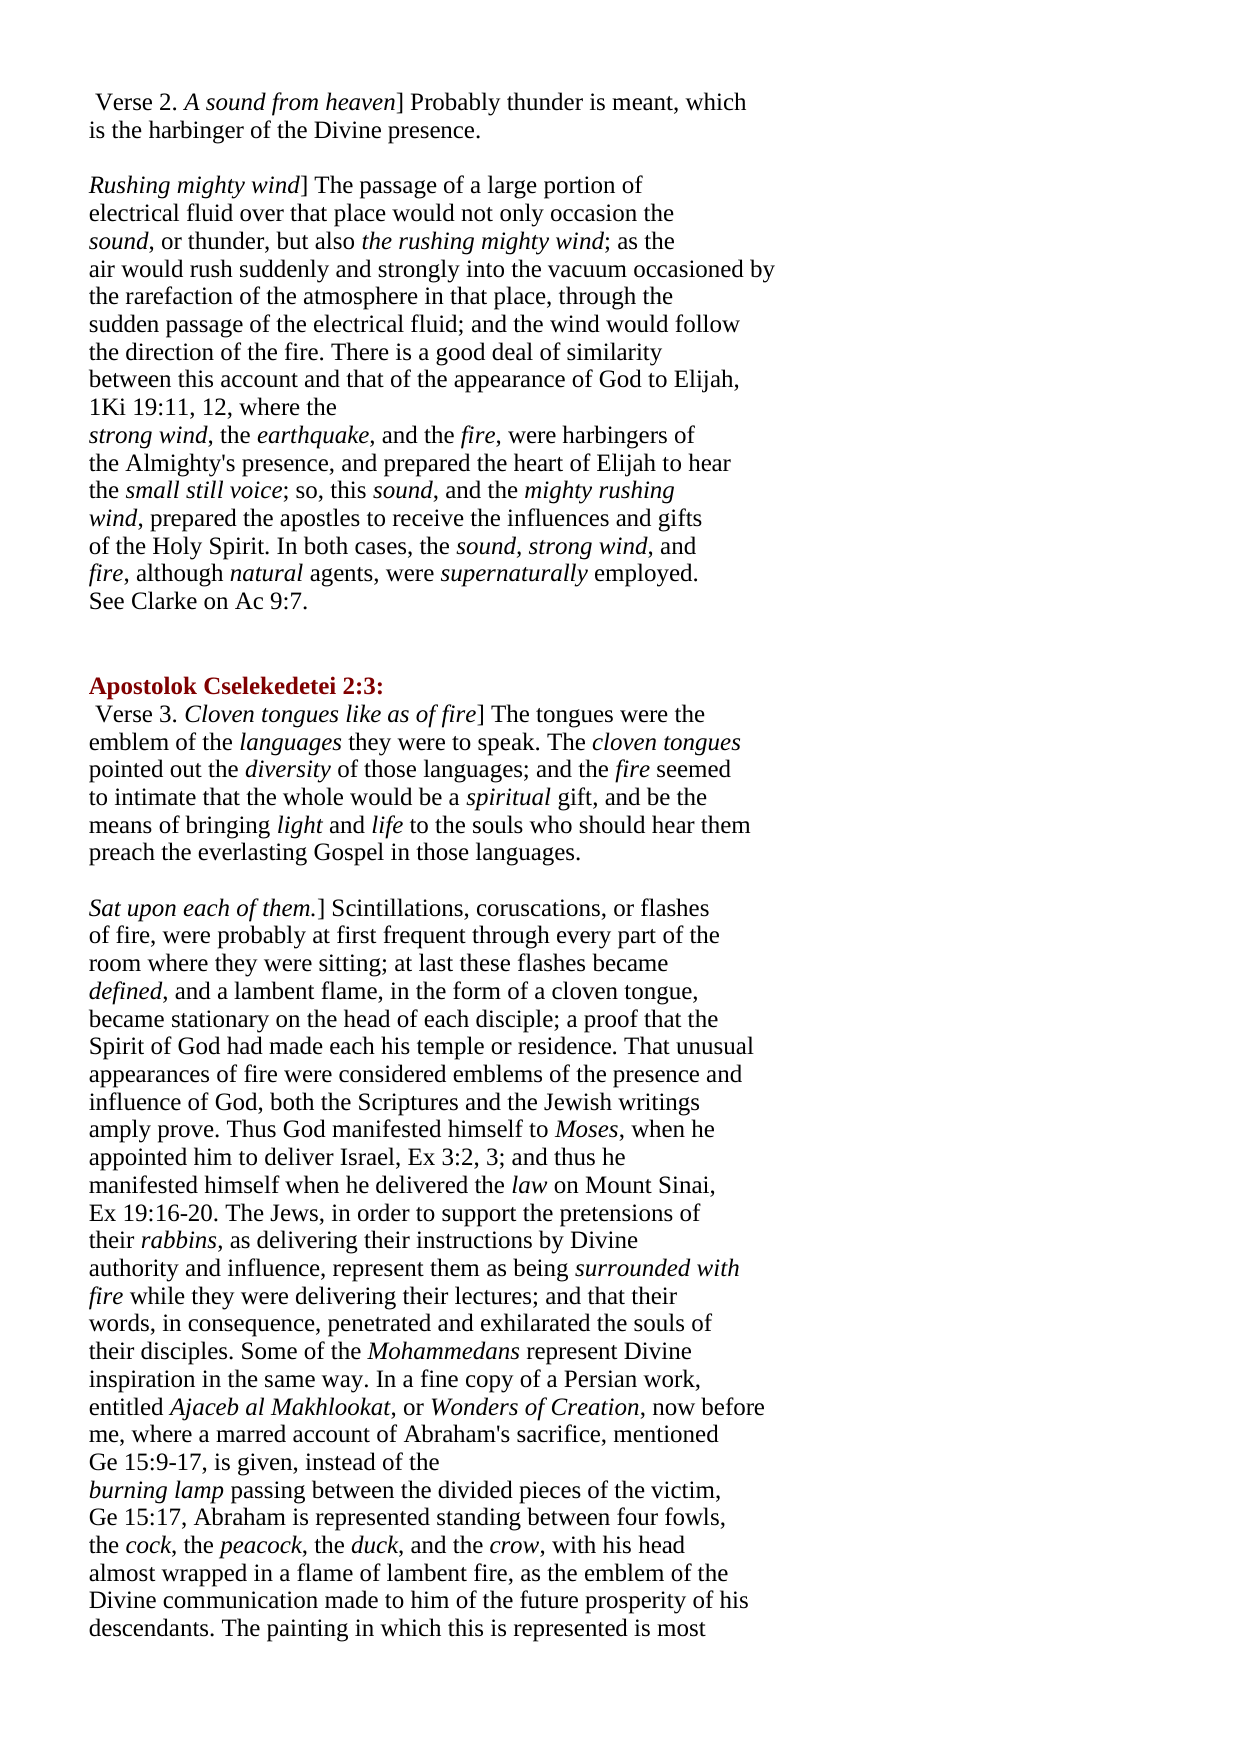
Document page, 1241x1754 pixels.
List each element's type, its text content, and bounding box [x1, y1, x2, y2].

text Apostolok Cselekedetei 2:3: [88, 672, 1152, 700]
text Verse 3. Cloven tongues like as of fire] The tongues were the emblem of the languages they were to speak. The cloven tongues pointed out the diversity of those languages; and the fire seemed to intimate that the whole would be a spiritual gift, and be the means of bringing light and life to the souls who should hear them preach the everlasting Gospel in those languages. Sat upon each of them.] Scintillations, coruscations, or flashes of fire, were probably at first frequent through every part of the room where they were sitting; at last these flashes became defined, and a lambent flame, in the form of a cloven tongue, became stationary on the head of each disciple; a proof that the Spirit of God had made each his temple or residence. That unusual appearances of fire were considered emblems of the presence and influence of God, both the Scriptures and the Jewish writings amply prove. Thus God manifested himself to Moses, when he appointed him to deliver Israel, Ex 3:2, 3; and thus he manifested himself when he delivered the law on Mount Sinai, Ex 19:16-20. The Jews, in order to support the pretensions of their rabbins, as delivering their instructions by Divine authority and influence, represent them as being surrounded with fire while they were delivering their lectures; and that their words, in consequence, penetrated and exhilarated the souls of their disciples. Some of the Mohammedans represent Divine inspiration in the same way. In a fine copy of a Persian work, entitled Ajaceb al Makhlookat, or Wonders of Creation, now before me, where a marred account of Abraham's sacrifice, mentioned Ge 15:9-17, is given, instead of the burning lamp passing between the divided pieces of the victim, Ge 15:17, Abraham is represented standing between four fowls, the cock, the peacock, the duck, and the crow, with his head almost wrapped in a flame of lambent fire, as the emblem of the Divine communication made to him of the future prosperity of his descendants. The painting in which this is represented is most [88, 700, 1152, 1642]
text Verse 2. A sound from heaven] Probably thunder is meant, which is the harbinger of the Divine presence. Rushing mighty wind] The passage of a large portion of electrical fluid over that place would not only occasion the sound, or thunder, but also the rushing mighty wind; as the air would rush suddenly and strongly into the vacuum occasioned by the rarefaction of the atmosphere in that place, through the sudden passage of the electrical fluid; and the wind would follow the direction of the fire. There is a good deal of similarity between this account and that of the appearance of God to Elijah, 1Ki 19:11, 12, where the strong wind, the earthquake, and the fire, were harbingers of the Almighty's presence, and prepared the heart of Elijah to hear the small still voice; so, this sound, and the mighty rushing wind, prepared the apostles to receive the influences and gifts of the Holy Spirit. In both cases, the sound, strong wind, and fire, although natural agents, were supernaturally employed. See Clarke on Ac 9:7. [88, 88, 1152, 643]
